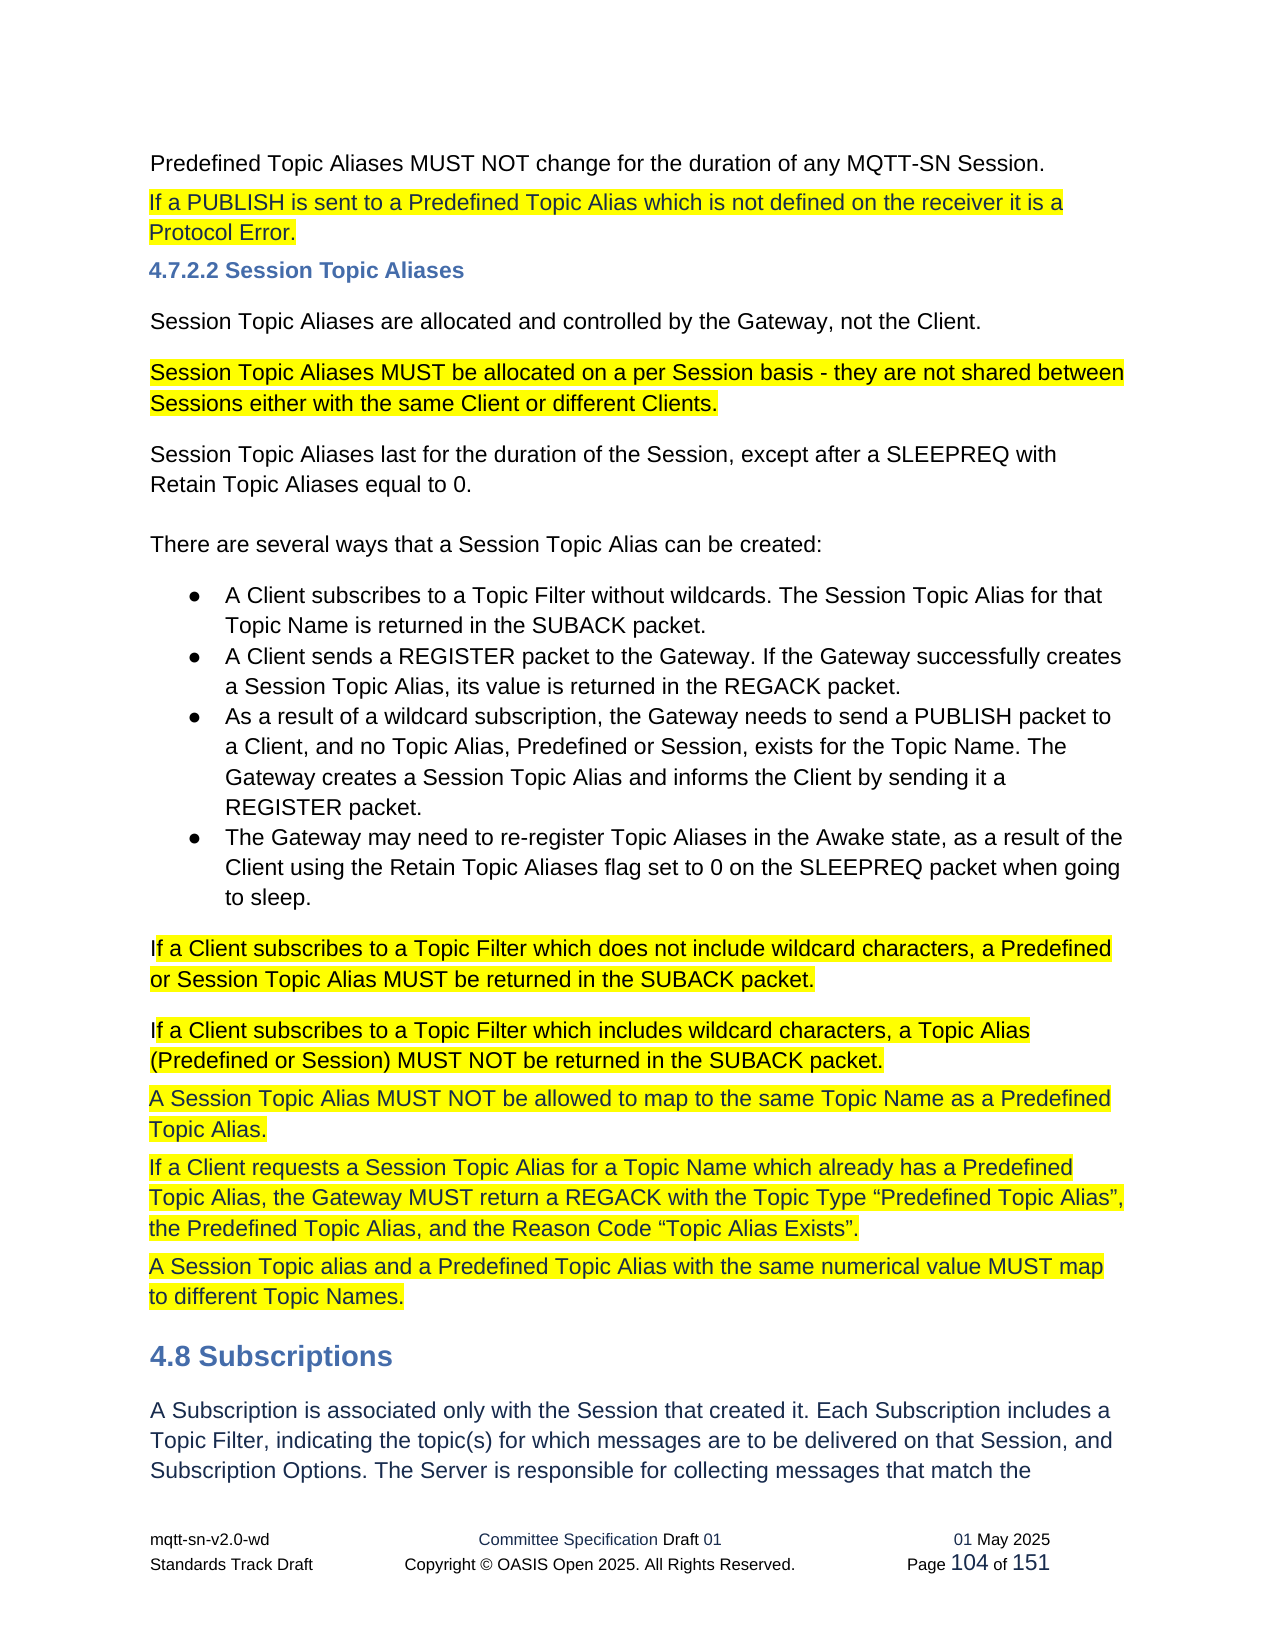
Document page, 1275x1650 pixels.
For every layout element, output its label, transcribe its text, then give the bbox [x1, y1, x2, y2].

text A Subscription is associated only with the Session that created it. Each Subscription includes a Topic Filter, indicating the topic(s) for which messages are to be delivered on that Session, and Subscription Options. The Server is responsible for collecting messages that match the [150, 1397, 1125, 1484]
text Session Topic Aliases MUST be allocated on a per Session basis - they are not shared between Sessions either with the same Client or different Clients. [150, 359, 1125, 416]
text If a Client subscribes to a Topic Filter which includes wildcard characters, a Topic Alias (Predefined or Session) MUST NOT be returned in the SUBACK packet. [150, 1017, 1125, 1073]
list A Client sends a REGISTER packet to the Gateway. If the Gateway successfully creates a Session Topic Alias, its value is returned in the REGACK packet. [187, 643, 1125, 699]
text There are several ways that a Session Topic Alias can be created: [150, 531, 1125, 558]
list A Client subscribes to a Topic Filter without wildcards. The Session Topic Alias for that Topic Name is returned in the SUBACK packet. [187, 582, 1125, 639]
text Predefined Topic Aliases MUST NOT change for the duration of any MQTT-SN Session. [150, 150, 1125, 176]
list The Gateway may need to re-register Topic Aliases in the Awake state, as a result of the Client using the Retain Topic Aliases flag set to 0 on the SLEEPREQ packet when going to sleep. [187, 824, 1125, 911]
subtitle 4.7.2.2 Session Topic Aliases [148, 257, 1124, 284]
text A Session Topic alias and a Predefined Topic Alias with the same numerical value MUST map to different Topic Names. [148, 1253, 1124, 1310]
text If a PUBLISH is sent to a Predefined Topic Alias which is not defined on the receiver it is a Protocol Error. [148, 188, 1124, 245]
list As a result of a wildcard subscription, the Gateway needs to send a PUBLISH packet to a Client, and no Topic Alias, Predefined or Session, exists for the Topic Name. The Gateway creates a Session Topic Alias and informs the Client by sending it a REGISTER packet. [187, 703, 1125, 820]
text If a Client requests a Session Topic Alias for a Topic Name which already has a Predefined Topic Alias, the Gateway MUST return a REGACK with the Topic Type “Predefined Topic Alias”, the Predefined Topic Alias, and the Reason Code “Topic Alias Exists”. [148, 1154, 1124, 1241]
text Session Topic Aliases last for the duration of the Session, except after a SLEEPREQ with Retain Topic Aliases equal to 0. [150, 441, 1125, 497]
text A Session Topic Alias MUST NOT be allowed to map to the same Topic Name as a Predefined Topic Alias. [148, 1085, 1124, 1142]
text If a Client subscribes to a Topic Filter which does not include wildcard characters, a Predefined or Session Topic Alias MUST be returned in the SUBACK packet. [150, 935, 1125, 992]
subtitle 4.8 Subscriptions [150, 1338, 1124, 1372]
text Session Topic Aliases are allocated and controlled by the Gateway, not the Client. [150, 308, 1125, 335]
